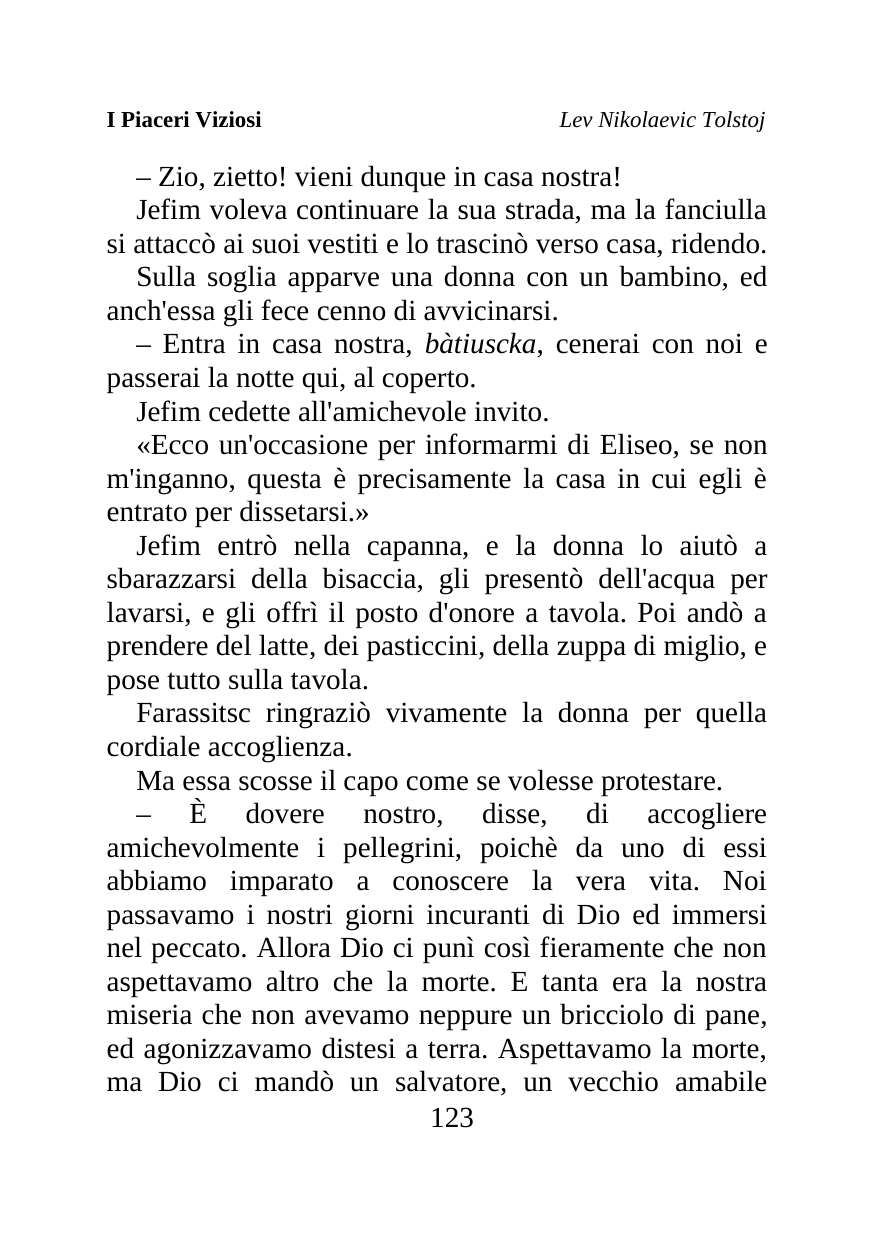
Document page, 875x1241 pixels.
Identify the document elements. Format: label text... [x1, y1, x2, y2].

text – Entra in casa nostra, bàtiuscka, cenerai con noi e passerai la notte qui, al coperto. [106, 327, 768, 394]
text Farassitsc ringraziò vivamente la donna per quella cordiale accoglienza. [106, 696, 768, 763]
text – Zio, zietto! vieni dunque in casa nostra! [106, 159, 768, 192]
text Ma essa scosse il capo come se volesse protestare. [106, 763, 768, 796]
text Jefim cedette all'amichevole invito. [106, 394, 768, 427]
text – È dovere nostro, disse, di accogliere amichevolmente i pellegrini, poichè da uno di essi abbiamo imparato a conoscere la vera vita. Noi passavamo i nostri giorni incuranti di Dio ed immersi nel peccato. Allora Dio ci punì così fieramente che non aspettavamo altro che la morte. E tanta era la nostra miseria che non avevamo neppure un bricciolo di pane, ed agonizzavamo distesi a terra. Aspettavamo la morte, ma Dio ci mandò un salvatore, un vecchio amabile [106, 796, 768, 1098]
text Jefim voleva continuare la sua strada, ma la fanciulla si attaccò ai suoi vestiti e lo trascinò verso casa, ridendo. [106, 192, 768, 259]
text Jefim entrò nella capanna, e la donna lo aiutò a sbarazzarsi della bisaccia, gli presentò dell'acqua per lavarsi, e gli offrì il posto d'onore a tavola. Poi andò a prendere del latte, dei pasticcini, della zuppa di miglio, e pose tutto sulla tavola. [106, 528, 768, 696]
text Sulla soglia apparve una donna con un bambino, ed anch'essa gli fece cenno di avvicinarsi. [106, 259, 768, 327]
text «Ecco un'occasione per informarmi di Eliseo, se non m'inganno, questa è precisamente la casa in cui egli è entrato per dissetarsi.» [106, 427, 768, 528]
